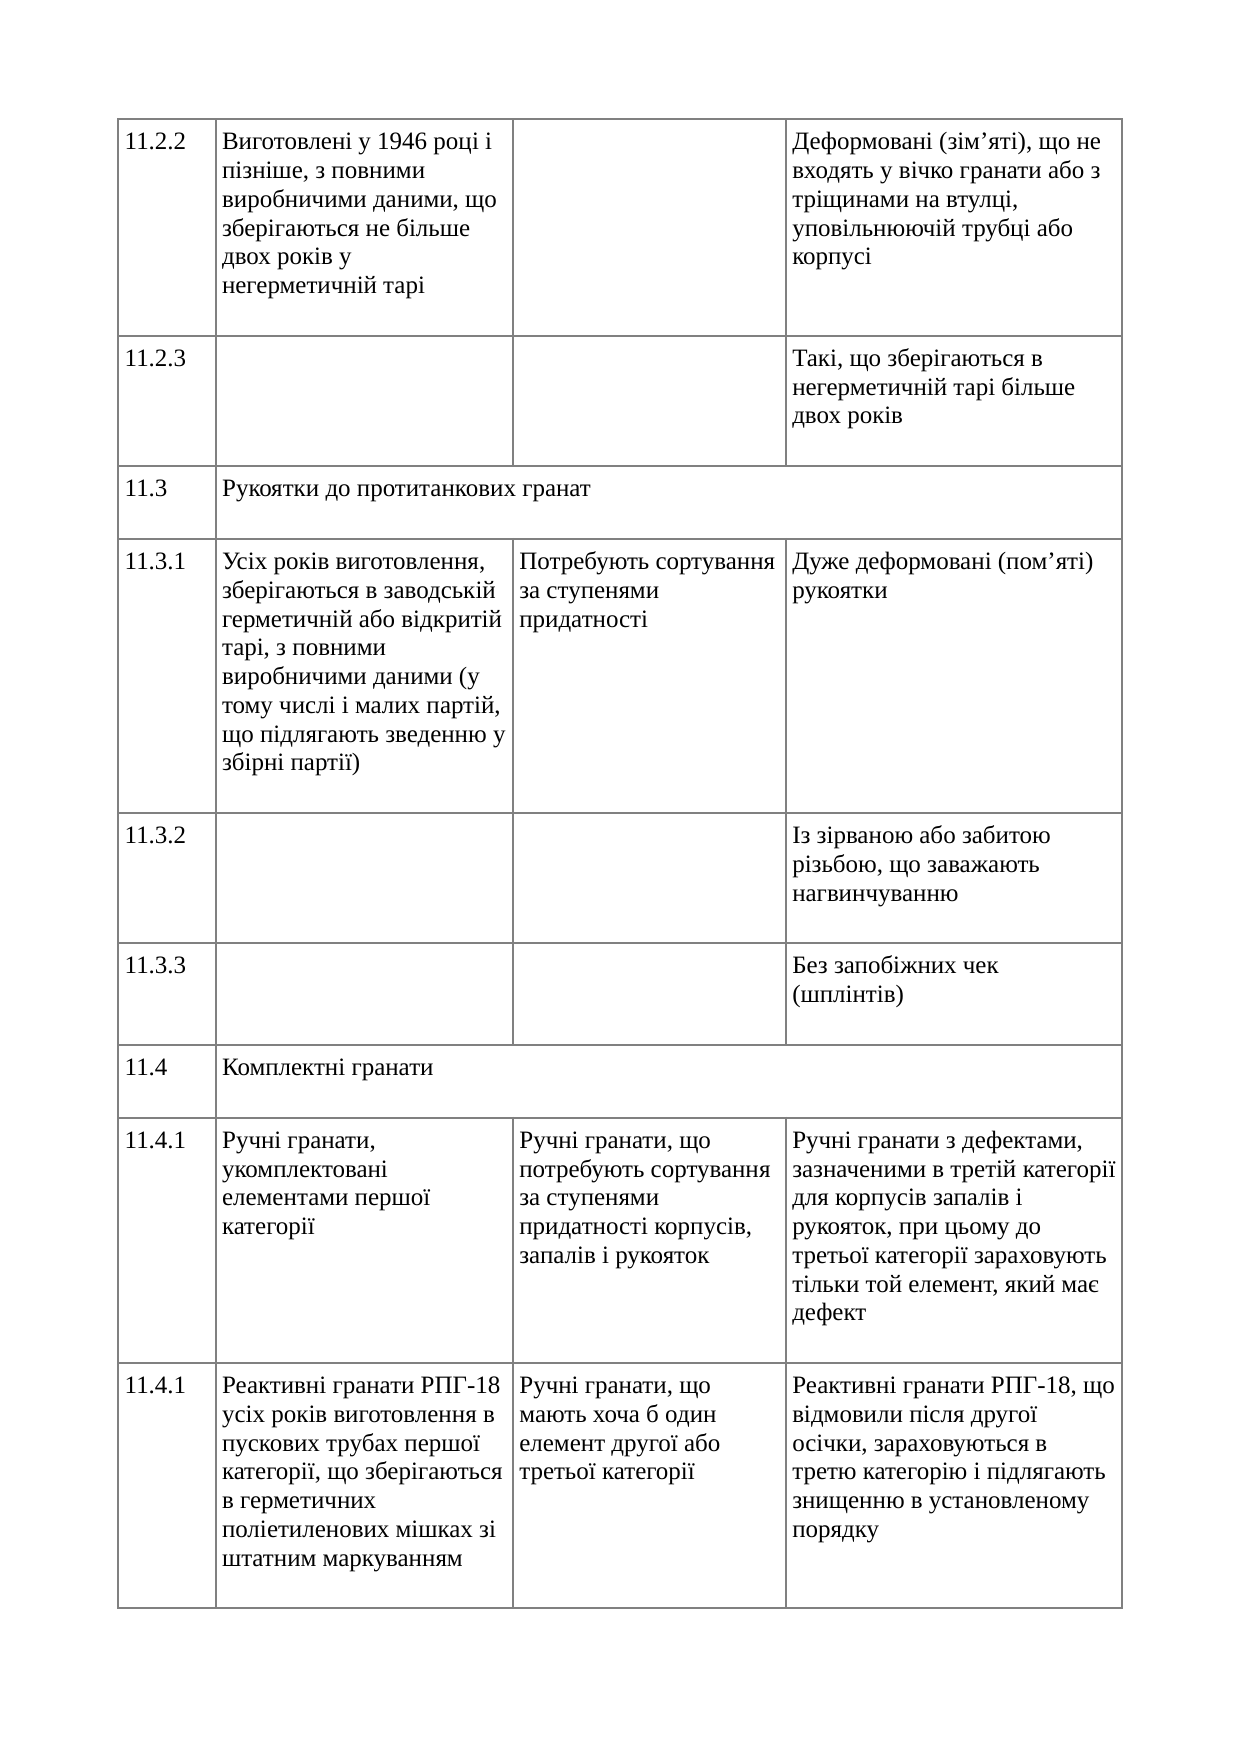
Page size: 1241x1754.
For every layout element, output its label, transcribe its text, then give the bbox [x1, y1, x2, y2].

table_cell [514, 944, 785, 1044]
table_cell Реактивні гранати РПГ-18 усіх років виготовлення в пускових трубах першої категорії, що зберігаються в герметичних поліетиленових мішках зі штатним маркуванням [217, 1364, 512, 1607]
table_cell Потребують сортування за ступенями придатності [514, 540, 785, 812]
table_cell 11.3.3 [119, 944, 215, 1044]
table_cell Виготовлені у 1946 році і пізніше, з повними виробничими даними, що зберігаються не більше двох років у негерметичній тарі [217, 120, 512, 335]
table_cell Без запобіжних чек (шплінтів) [787, 944, 1121, 1044]
table_cell Дуже деформовані (пом’яті) рукоятки [787, 540, 1121, 812]
table_cell Рукоятки до протитанкових гранат [217, 467, 1121, 538]
table_cell [514, 337, 785, 465]
table_cell Із зірваною або забитою різьбою, що заважають нагвинчуванню [787, 814, 1121, 942]
table_cell Ручні гранати, укомплектовані елементами першої категорії [217, 1119, 512, 1362]
table_cell 11.3.1 [119, 540, 215, 812]
table_cell 11.3.2 [119, 814, 215, 942]
table_cell Усіх років виготовлення, зберігаються в заводській герметичній або відкритій тарі, з повними виробничими даними (у тому числі і малих партій, що підлягають зведенню у збірні партії) [217, 540, 512, 812]
table_cell 11.2.2 [119, 120, 215, 335]
table_cell 11.4 [119, 1046, 215, 1117]
table_cell Ручні гранати, що потребують сортування за ступенями придатності корпусів, запалів і рукояток [514, 1119, 785, 1362]
table_cell Комплектні гранати [217, 1046, 1121, 1117]
table_cell Реактивні гранати РПГ-18, що відмовили після другої осічки, зараховуються в третю категорію і підлягають знищенню в установленому порядку [787, 1364, 1121, 1607]
table_cell 11.4.1 [119, 1119, 215, 1362]
table_cell [514, 814, 785, 942]
table_cell Такі, що зберігаються в негерметичній тарі більше двох років [787, 337, 1121, 465]
table_cell [217, 944, 512, 1044]
table_cell 11.3 [119, 467, 215, 538]
table_cell Ручні гранати, що мають хоча б один елемент другої або третьої категорії [514, 1364, 785, 1607]
table_cell [217, 337, 512, 465]
table_cell [217, 814, 512, 942]
table_cell Ручні гранати з дефектами, зазначеними в третій категорії для корпусів запалів і рукояток, при цьому до третьої категорії зараховують тільки той елемент, який має дефект [787, 1119, 1121, 1362]
table_cell Деформовані (зім’яті), що не входять у вічко гранати або з тріщинами на втулці, уповільнюючій трубці або корпусі [787, 120, 1121, 335]
table_cell [514, 120, 785, 335]
table_cell 11.4.1 [119, 1364, 215, 1607]
table_cell 11.2.3 [119, 337, 215, 465]
